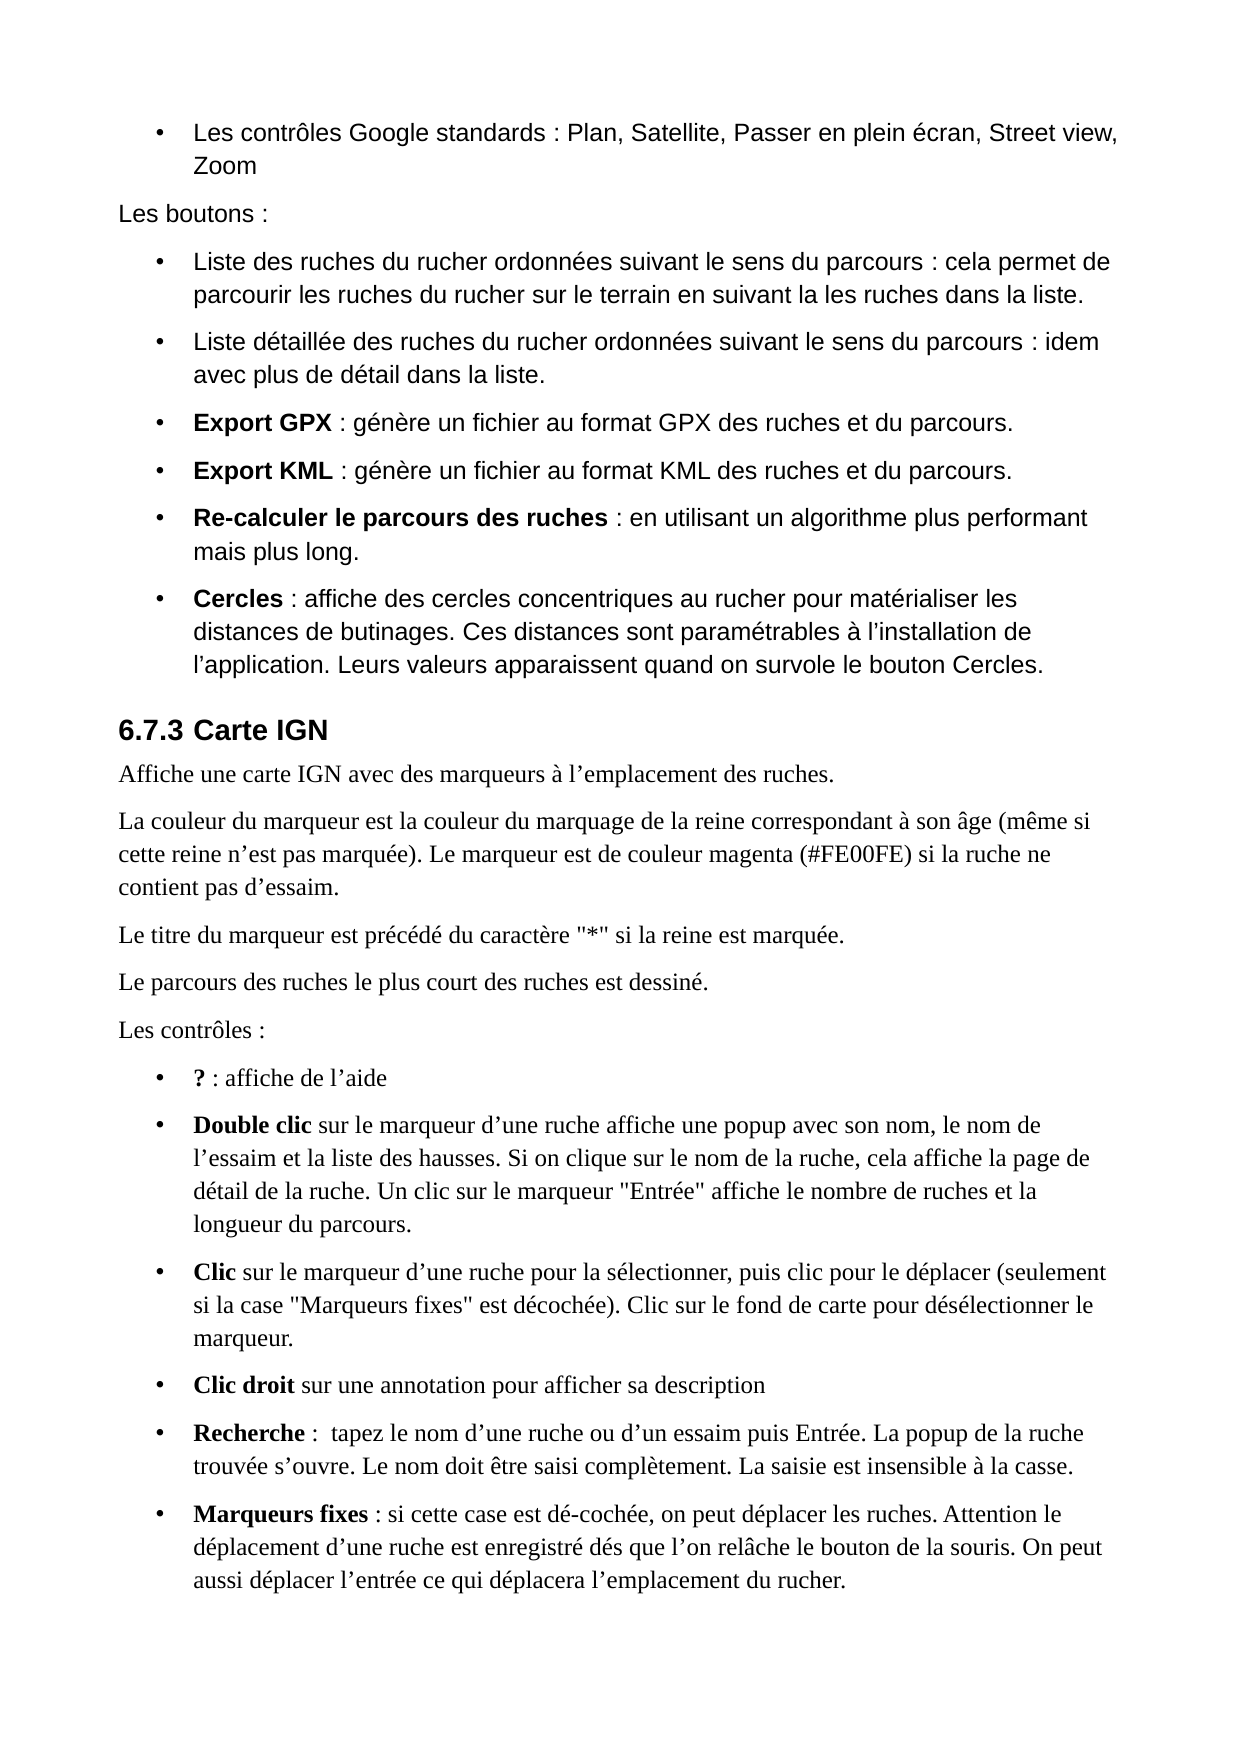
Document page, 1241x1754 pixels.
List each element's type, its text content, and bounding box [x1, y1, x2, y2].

list Cercles : affiche des cercles concentriques au rucher pour matérialiser les distances de butinages. Ces distances sont paramétrables à l’installation de l’application. Leurs valeurs apparaissent quand on survole le bouton Cercles. [156, 584, 1122, 679]
list Clic droit sur une annotation pour afficher sa description [156, 1371, 1122, 1399]
list Liste des ruches du rucher ordonnées suivant le sens du parcours : cela permet de parcourir les ruches du rucher sur le terrain en suivant la les ruches dans la liste. [156, 246, 1122, 308]
list Export KML : génère un fichier au format KML des ruches et du parcours. [156, 456, 1122, 484]
list Marqueurs fixes : si cette case est dé-cochée, on peut déplacer les ruches. Attention le déplacement d’une ruche est enregistré dés que l’on relâche le bouton de la souris. On peut aussi déplacer l’entrée ce qui déplacera l’emplacement du rucher. [156, 1499, 1122, 1594]
text Affiche une carte IGN avec des marqueurs à l’emplacement des ruches. [118, 759, 1122, 787]
list Recherche : tapez le nom d’une ruche ou d’un essaim puis Entrée. La popup de la ruche trouvée s’ouvre. Le nom doit être saisi complètement. La saisie est insensible à la casse. [156, 1418, 1122, 1480]
text Le parcours des ruches le plus court des ruches est dessiné. [118, 967, 1122, 996]
list Liste détaillée des ruches du rucher ordonnées suivant le sens du parcours : idem avec plus de détail dans la liste. [156, 327, 1122, 389]
text Les boutons : [118, 199, 1122, 228]
list Double clic sur le marqueur d’une ruche affiche une popup avec son nom, le nom de l’essaim et la liste des hausses. Si on clique sur le nom de la ruche, cela affiche la page de détail de la ruche. Un clic sur le marqueur "Entrée" affiche le nombre de ruches et la longueur du parcours. [156, 1110, 1122, 1238]
list Les contrôles Google standards : Plan, Satellite, Passer en plein écran, Street view, Zoom [156, 118, 1122, 180]
text La couleur du marqueur est la couleur du marquage de la reine correspondant à son âge (même si cette reine n’est pas marquée). Le marqueur est de couleur magenta (#FE00FE) si la ruche ne contient pas d’essaim. [118, 806, 1122, 901]
list Re-calculer le parcours des ruches : en utilisant un algorithme plus performant mais plus long. [156, 503, 1122, 565]
text Les contrôles : [118, 1015, 1122, 1044]
list Clic sur le marqueur d’une ruche pour la sélectionner, puis clic pour le déplacer (seulement si la case "Marqueurs fixes" est décochée). Clic sur le fond de carte pour désélectionner le marqueur. [156, 1257, 1122, 1352]
text Le titre du marqueur est précédé du caractère "*" si la reine est marquée. [118, 920, 1122, 949]
list ? : affiche de l’aide [156, 1063, 1122, 1091]
subtitle Carte IGN [118, 712, 1122, 746]
list Export GPX : génère un fichier au format GPX des ruches et du parcours. [156, 408, 1122, 437]
